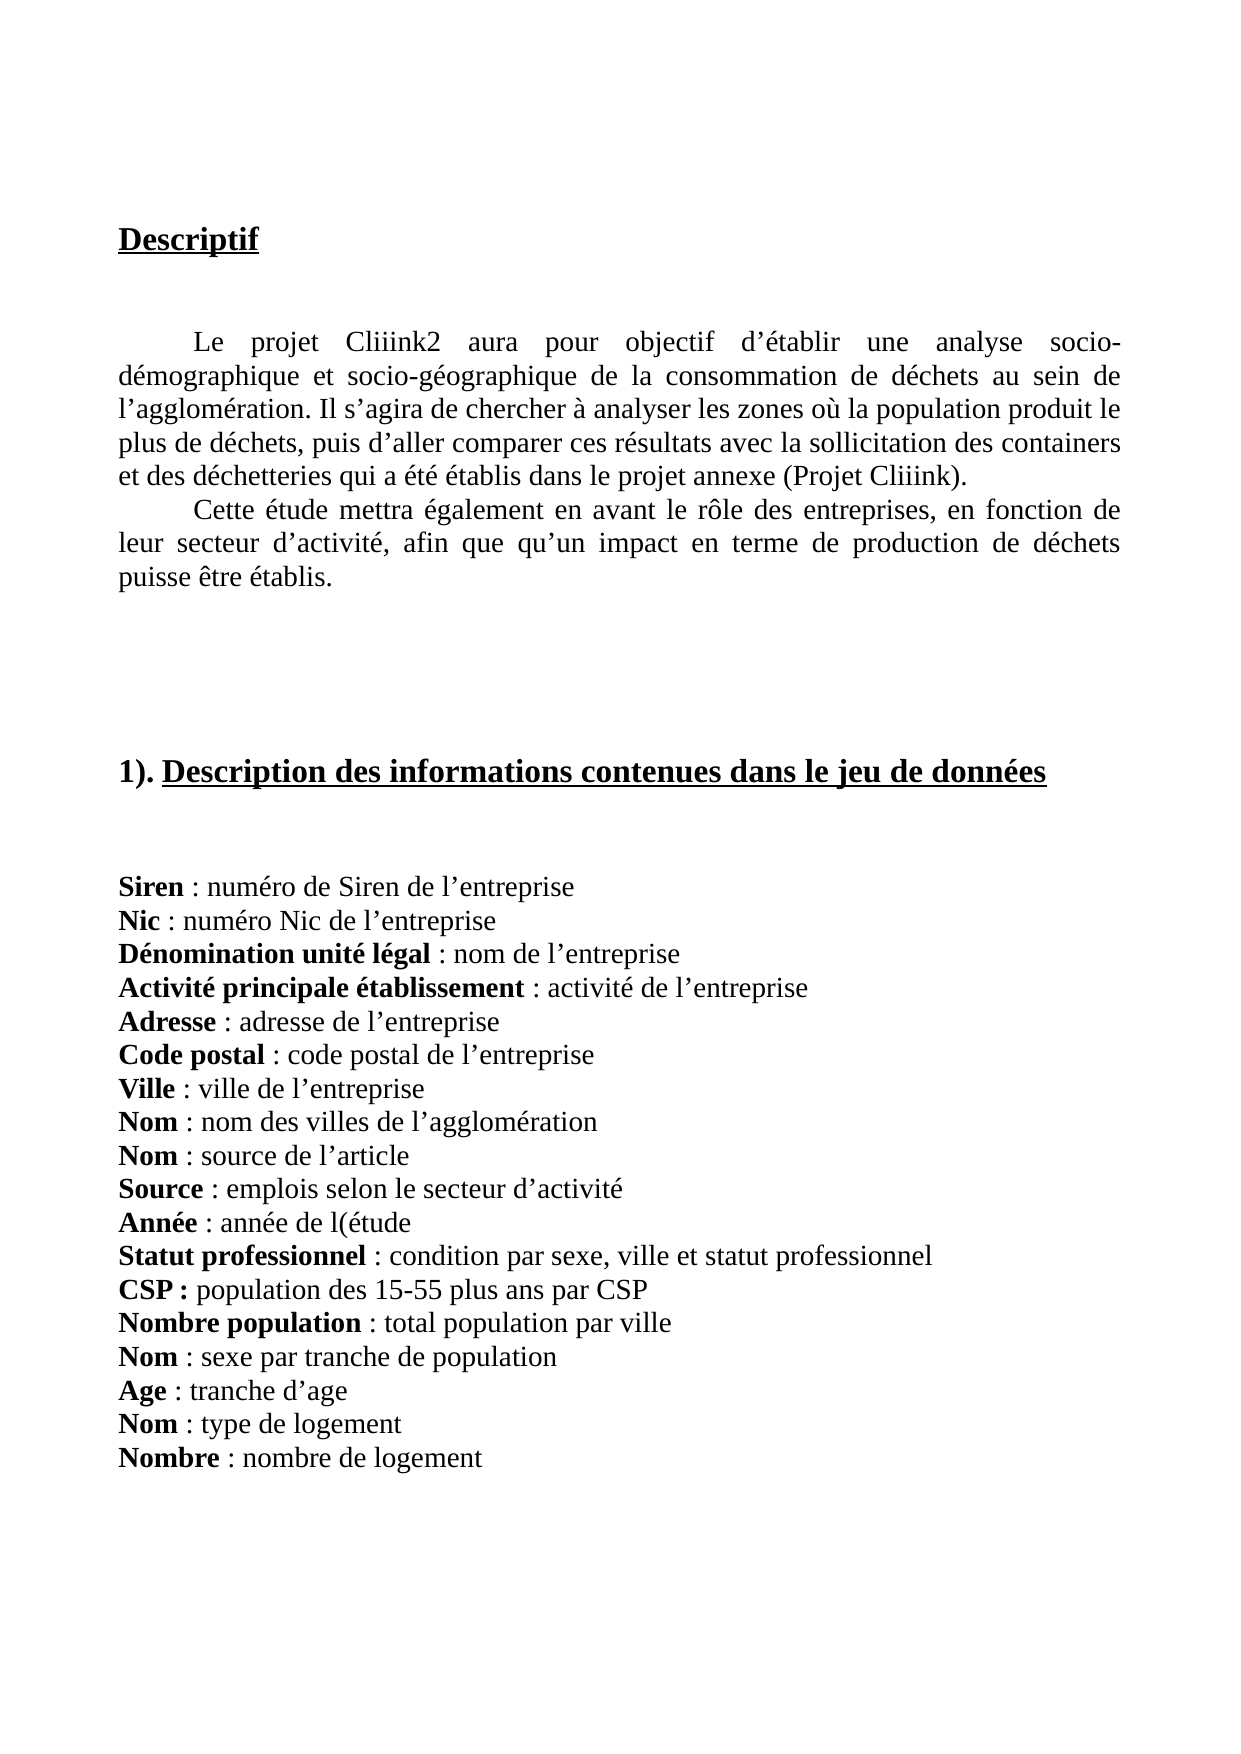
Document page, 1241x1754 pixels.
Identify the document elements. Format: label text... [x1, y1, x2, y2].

text Cette étude mettra également en avant le rôle des entreprises, en fonction de leur secteur d’activité, afin que qu’un impact en terme de production de déchets puisse être établis. [118, 492, 1122, 592]
text Nombre : nombre de logement [118, 1440, 1122, 1473]
text Nom : nom des villes de l’agglomération [118, 1104, 1122, 1138]
text CSP : population des 15-55 plus ans par CSP [118, 1272, 1122, 1306]
text Nombre population : total population par ville [118, 1306, 1122, 1339]
text Statut professionnel : condition par sexe, ville et statut professionnel [118, 1238, 1122, 1272]
text Nom : type de logement [118, 1406, 1122, 1440]
text Age : tranche d’age [118, 1373, 1122, 1406]
text Nom : sexe par tranche de population [118, 1339, 1122, 1373]
text Nom : source de l’article [118, 1138, 1122, 1171]
text Dénomination unité légal : nom de l’entreprise [118, 937, 1122, 970]
text Année : année de l(étude [118, 1205, 1122, 1238]
text Le projet Cliiink2 aura pour objectif d’établir une analyse socio-démographique et socio-géographique de la consommation de déchets au sein de l’agglomération. Il s’agira de chercher à analyser les zones où la population produit le plus de déchets, puis d’aller comparer ces résultats avec la sollicitation des containers et des déchetteries qui a été établis dans le projet annexe (Projet Cliiink). [118, 324, 1122, 492]
text Source : emplois selon le secteur d’activité [118, 1171, 1122, 1205]
text Nic : numéro Nic de l’entreprise [118, 903, 1122, 937]
text Activité principale établissement : activité de l’entreprise [118, 970, 1122, 1004]
text Descriptif [118, 219, 1122, 257]
subtitle 1). Description des informations contenues dans le jeu de données [118, 752, 1122, 790]
text Adresse : adresse de l’entreprise [118, 1004, 1122, 1037]
text Ville : ville de l’entreprise [118, 1071, 1122, 1104]
text Code postal : code postal de l’entreprise [118, 1037, 1122, 1071]
text Siren : numéro de Siren de l’entreprise [118, 869, 1122, 903]
